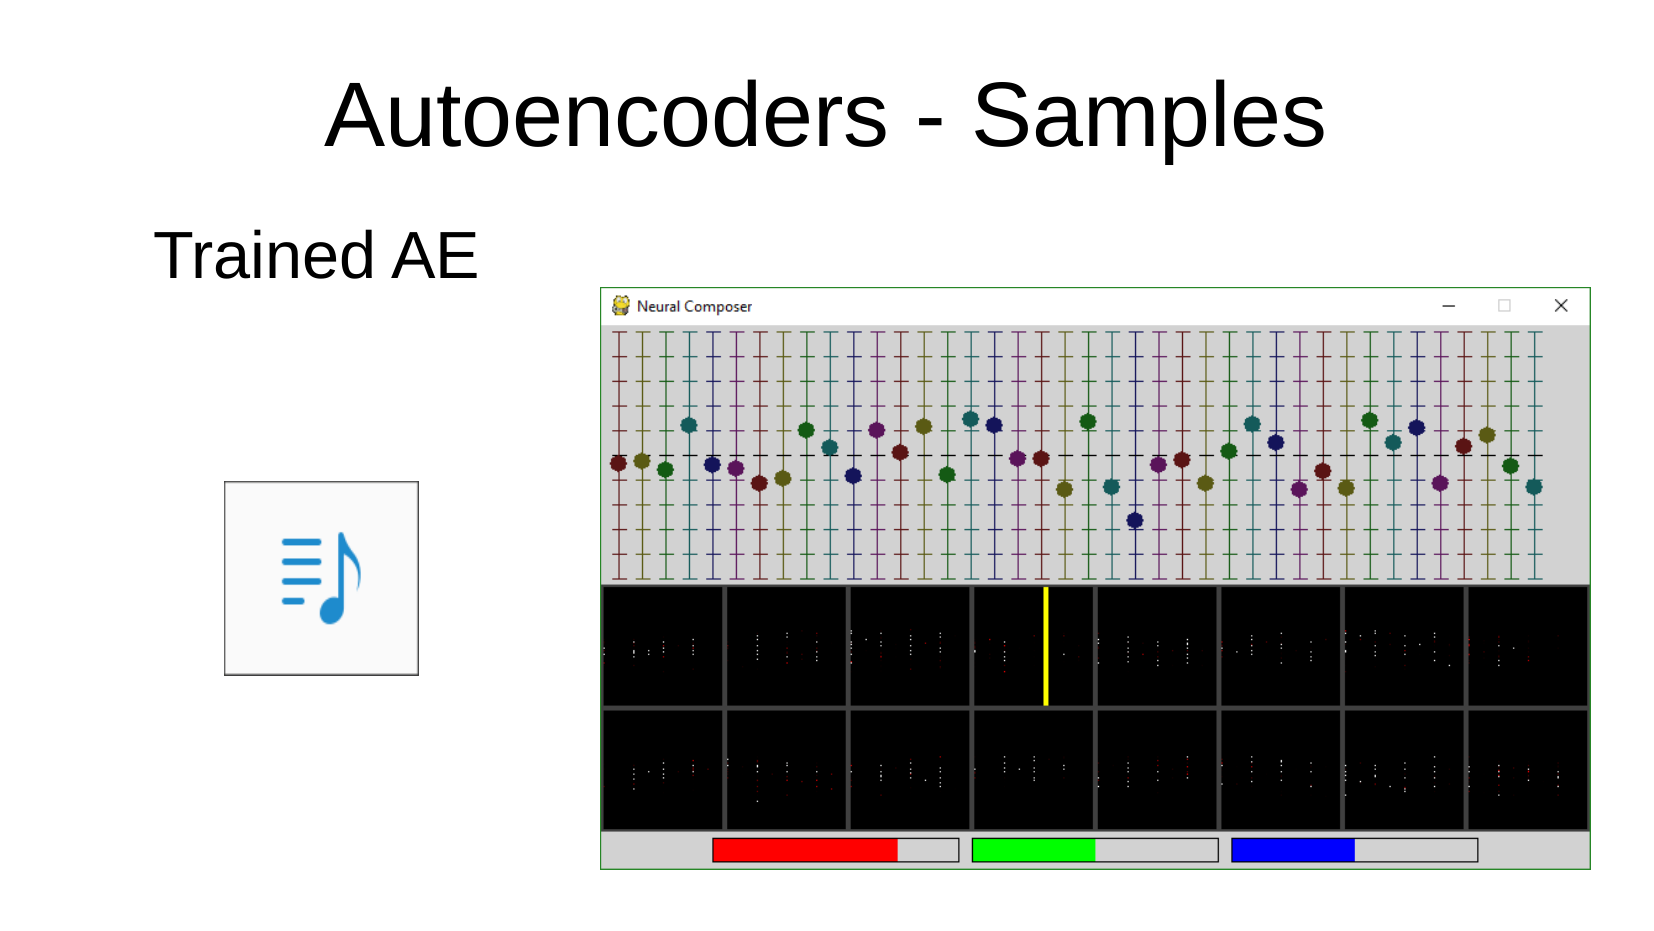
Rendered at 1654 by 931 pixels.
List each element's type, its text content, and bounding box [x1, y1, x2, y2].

picture [600, 287, 1591, 871]
title Autoencoders - Samples [82, 37, 1571, 193]
text_box [222, 480, 421, 678]
list Trained AE [82, 217, 1571, 758]
